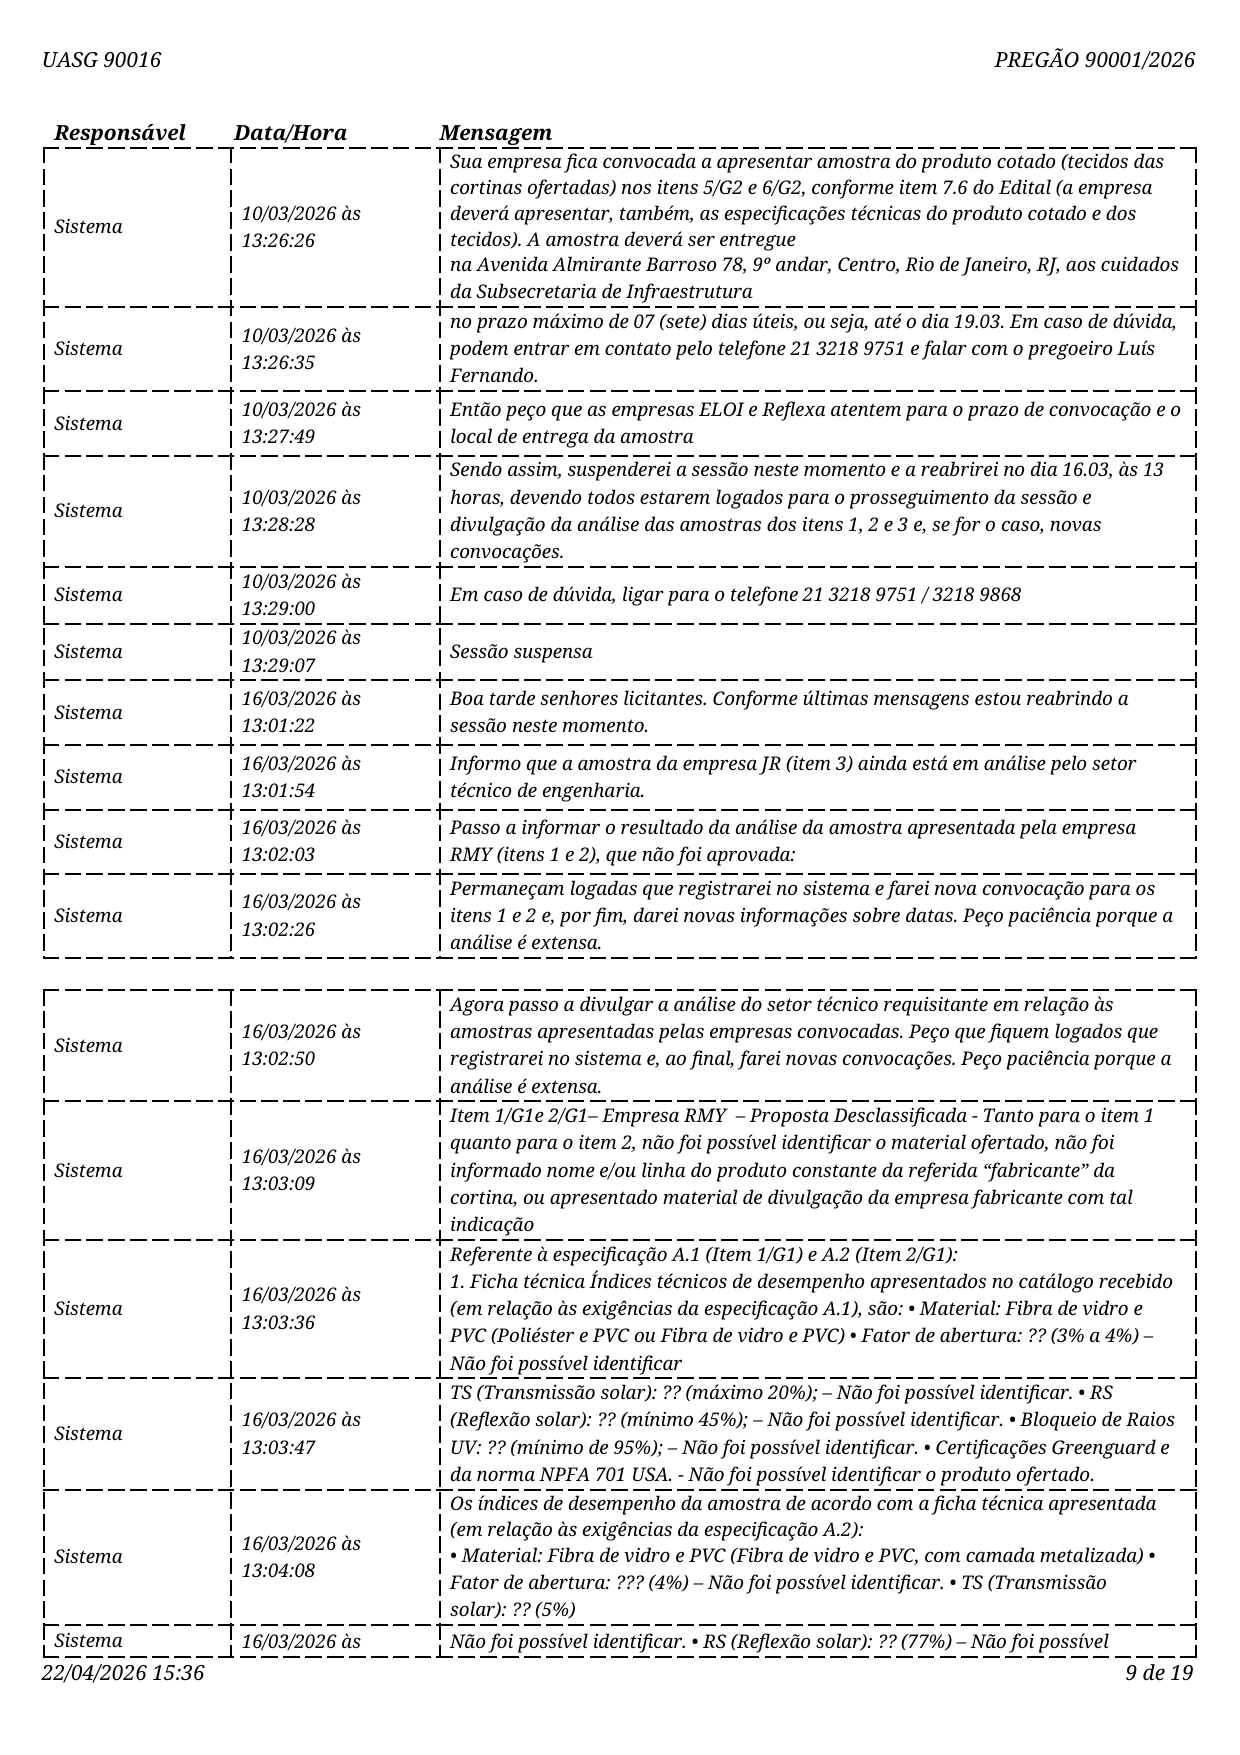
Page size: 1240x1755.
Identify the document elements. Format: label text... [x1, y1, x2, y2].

table_cell 10/03/2026 às 13:28:28 [231, 455, 439, 566]
table_cell Os índices de desempenho da amostra de acordo com a ficha técnica apresentada (em relação às exigências da especificação A.2): • Material: Fibra de vidro e PVC (Fibra de vidro e PVC, com camada metalizada) • Fator de abertura: ??? (4%) – Não foi possível identificar. • TS (Transmissão solar): ?? (5%) [440, 1489, 1196, 1624]
table_cell Boa tarde senhores licitantes. Conforme últimas mensagens estou reabrindo a sessão neste momento. [440, 679, 1196, 744]
table_cell Não foi possível identificar. • RS (Reflexão solar): ?? (77%) – Não foi possível [440, 1624, 1196, 1656]
table_cell 16/03/2026 às [231, 1624, 439, 1656]
table_cell 16/03/2026 às 13:02:03 [231, 809, 439, 873]
table_cell Sistema [44, 455, 231, 566]
table_cell Sistema [44, 623, 231, 679]
table_cell Sistema [44, 1239, 231, 1377]
table_cell 16/03/2026 às 13:03:47 [231, 1377, 439, 1488]
table_cell Sua empresa fica convocada a apresentar amostra do produto cotado (tecidos das cortinas ofertadas) nos itens 5/G2 e 6/G2, conforme item 7.6 do Edital (a empresa deverá apresentar, também, as especificações técnicas do produto cotado e dos tecidos). A amostra deverá ser entregue na Avenida Almirante Barroso 78, 9º andar, Centro, Rio de Janeiro, RJ, aos cuidados da Subsecretaria de Infraestrutura [440, 147, 1196, 306]
table_cell 10/03/2026 às 13:26:35 [231, 306, 439, 390]
table_cell Sistema [44, 1624, 231, 1656]
table_header Sistema [44, 989, 231, 1100]
table_cell Sistema [44, 147, 231, 306]
table_cell 10/03/2026 às 13:29:07 [231, 623, 439, 679]
table_cell Sistema [44, 566, 231, 623]
table_cell Sistema [44, 1377, 231, 1488]
table_cell Sistema [44, 1489, 231, 1624]
table_cell Referente à especificação A.1 (Item 1/G1) e A.2 (Item 2/G1): 1. Ficha técnica Índices técnicos de desempenho apresentados no catálogo recebido (em relação às exigências da especificação A.1), são: • Material: Fibra de vidro e PVC (Poliéster e PVC ou Fibra de vidro e PVC) • Fator de abertura: ?? (3% a 4%) – Não foi possível identificar [440, 1239, 1196, 1377]
table_cell Item 1/G1e 2/G1– Empresa RMY – Proposta Desclassificada - Tanto para o item 1 quanto para o item 2, não foi possível identificar o material ofertado, não foi informado nome e/ou linha do produto constante da referida “fabricante” da cortina, ou apresentado material de divulgação da empresa fabricante com tal indicação [440, 1100, 1196, 1239]
table_cell Permaneçam logadas que registrarei no sistema e farei nova convocação para os itens 1 e 2 e, por fim, darei novas informações sobre datas. Peço paciência porque a análise é extensa. [440, 873, 1196, 957]
table_cell 16/03/2026 às 13:03:09 [231, 1100, 439, 1239]
table_header Agora passo a divulgar a análise do setor técnico requisitante em relação às amostras apresentadas pelas empresas convocadas. Peço que fiquem logados que registrarei no sistema e, ao final, farei novas convocações. Peço paciência porque a análise é extensa. [440, 989, 1196, 1100]
table_cell Informo que a amostra da empresa JR (item 3) ainda está em análise pelo setor técnico de engenharia. [440, 744, 1196, 808]
table_cell 16/03/2026 às 13:01:22 [231, 679, 439, 744]
table_cell Sistema [44, 1100, 231, 1239]
table_cell Sistema [44, 873, 231, 957]
table_cell Sistema [44, 679, 231, 744]
table_cell Sistema [44, 306, 231, 390]
table_cell 10/03/2026 às 13:29:00 [231, 566, 439, 623]
table_cell Sistema [44, 744, 231, 808]
table_cell 16/03/2026 às 13:01:54 [231, 744, 439, 808]
table_cell Sessão suspensa [440, 623, 1196, 679]
table_cell Então peço que as empresas ELOI e Reflexa atentem para o prazo de convocação e o local de entrega da amostra [440, 390, 1196, 455]
table_cell Em caso de dúvida, ligar para o telefone 21 3218 9751 / 3218 9868 [440, 566, 1196, 623]
table_header 16/03/2026 às 13:02:50 [231, 989, 439, 1100]
table_cell 10/03/2026 às 13:26:26 [231, 147, 439, 306]
table_cell Sendo assim, suspenderei a sessão neste momento e a reabrirei no dia 16.03, às 13 horas, devendo todos estarem logados para o prosseguimento da sessão e divulgação da análise das amostras dos itens 1, 2 e 3 e, se for o caso, novas convocações. [440, 455, 1196, 566]
table_cell 16/03/2026 às 13:02:26 [231, 873, 439, 957]
table_cell 16/03/2026 às 13:03:36 [231, 1239, 439, 1377]
table_cell Passo a informar o resultado da análise da amostra apresentada pela empresa RMY (itens 1 e 2), que não foi aprovada: [440, 809, 1196, 873]
table_cell Sistema [44, 390, 231, 455]
table_cell 10/03/2026 às 13:27:49 [231, 390, 439, 455]
table_cell 16/03/2026 às 13:04:08 [231, 1489, 439, 1624]
table_cell TS (Transmissão solar): ?? (máximo 20%); – Não foi possível identificar. • RS (Reflexão solar): ?? (mínimo 45%); – Não foi possível identificar. • Bloqueio de Raios UV: ?? (mínimo de 95%); – Não foi possível identificar. • Certificações Greenguard e da norma NPFA 701 USA. - Não foi possível identificar o produto ofertado. [440, 1377, 1196, 1488]
table_cell no prazo máximo de 07 (sete) dias úteis, ou seja, até o dia 19.03. Em caso de dúvida, podem entrar em contato pelo telefone 21 3218 9751 e falar com o pregoeiro Luís Fernando. [440, 306, 1196, 390]
table_cell Sistema [44, 809, 231, 873]
